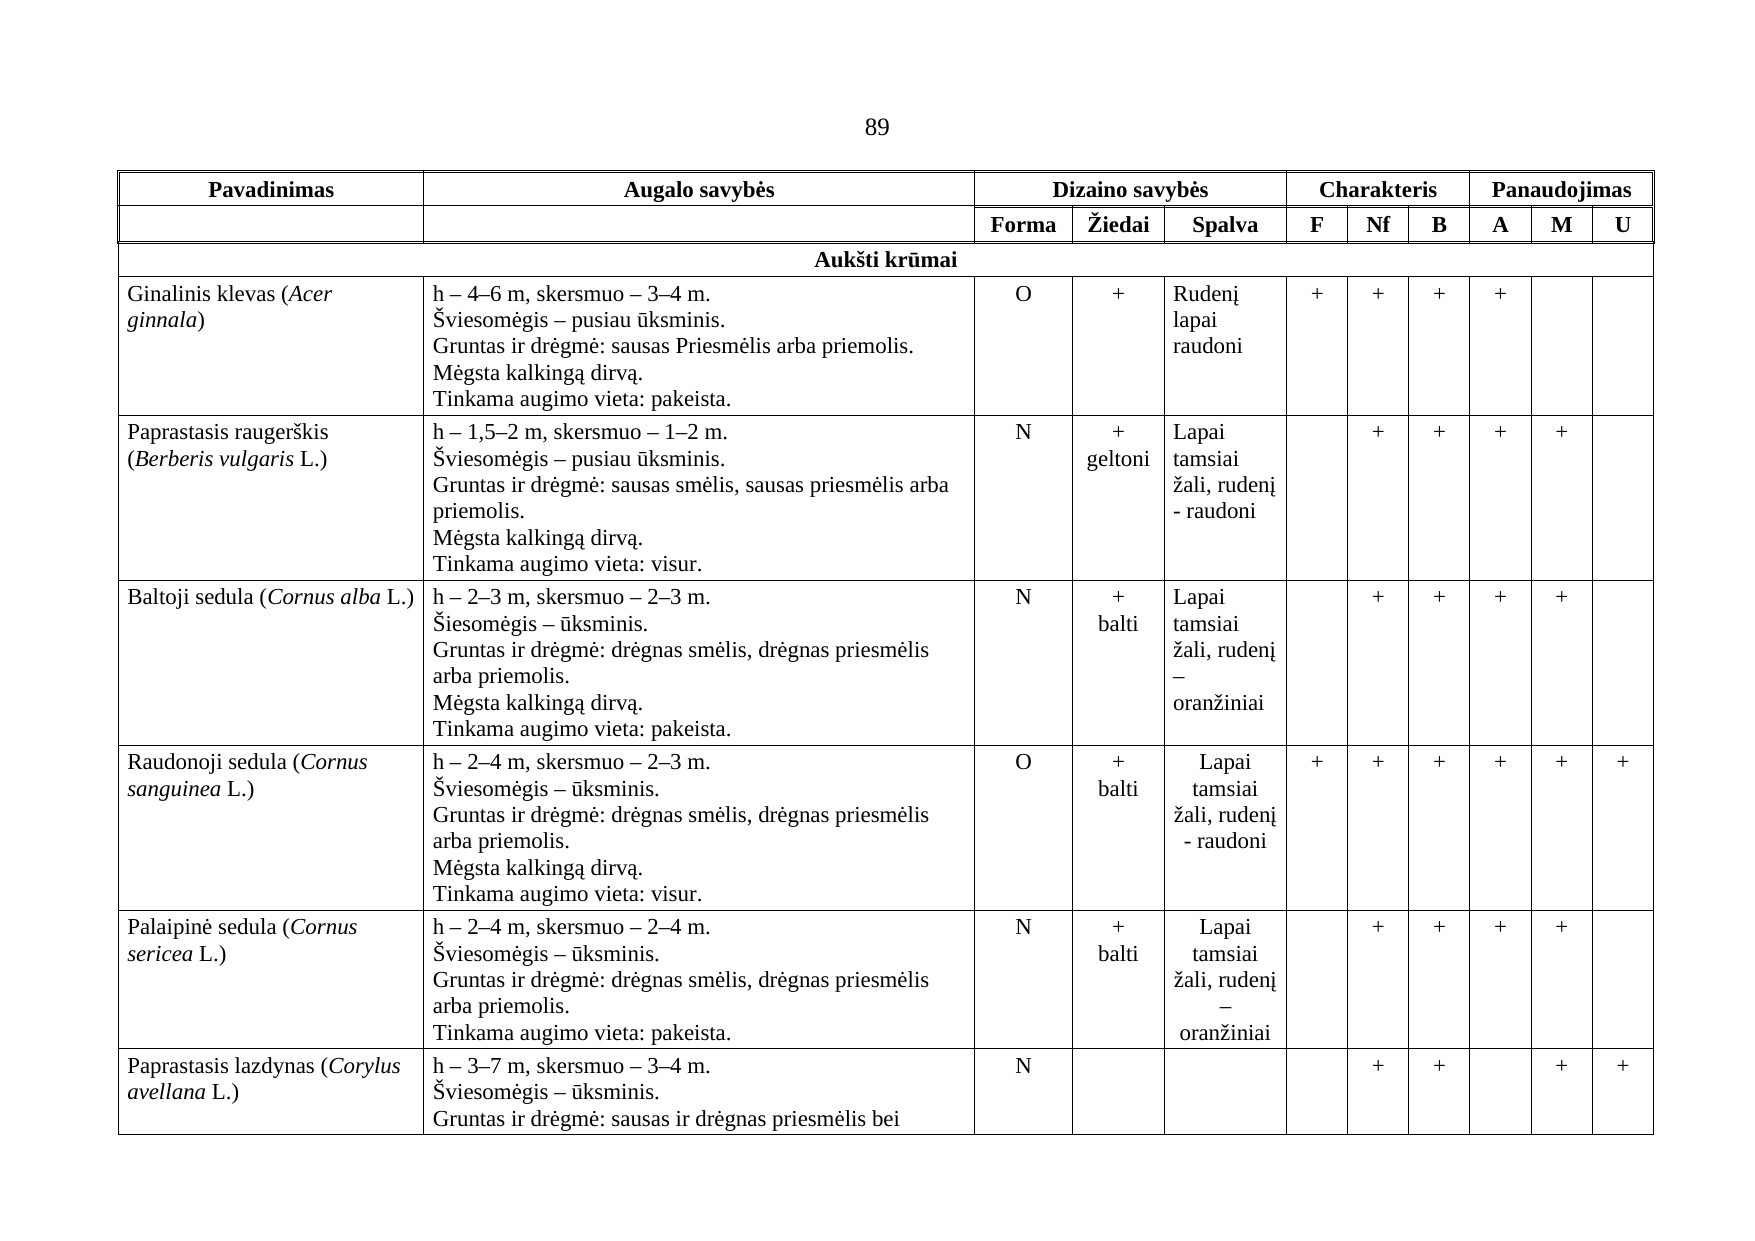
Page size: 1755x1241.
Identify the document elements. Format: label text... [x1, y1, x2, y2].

table_cell M [1532, 208, 1592, 241]
table_cell [1593, 277, 1653, 414]
table_cell Palaipinė sedula (Cornus sericea L.) [119, 911, 423, 1048]
table_cell + geltoni [1073, 416, 1164, 579]
table_cell + [1532, 911, 1592, 1048]
table_cell h – 2–3 m, skersmuo – 2–3 m. Šiesomėgis – ūksminis. Gruntas ir drėgmė: drėgnas smėlis, drėgnas priesmėlis arba priemolis. Mėgsta kalkingą dirvą. Tinkama augimo vieta: pakeista. [424, 581, 974, 744]
table_cell + balti [1073, 746, 1164, 909]
table_cell N [975, 911, 1072, 1048]
table_cell + [1470, 581, 1531, 744]
table_cell Ginalinis klevas (Acer ginnala) [119, 277, 423, 414]
table_cell [1165, 1049, 1286, 1134]
table_cell Rudenį lapai raudoni [1165, 277, 1286, 414]
table_cell Lapai tamsiai žali, rudenį – oranžiniai [1165, 911, 1286, 1048]
table_cell Lapai tamsiai žali, rudenį - raudoni [1165, 746, 1286, 909]
table_cell + [1470, 416, 1531, 579]
table_cell + [1287, 746, 1347, 909]
table_cell + [1409, 581, 1469, 744]
table_header Charakteris [1287, 173, 1469, 205]
table_cell N [975, 581, 1072, 744]
table_cell + [1409, 1049, 1469, 1134]
table_cell Forma [975, 208, 1072, 241]
table_cell [120, 206, 423, 241]
table_cell Lapai tamsiai žali, rudenį – oranžiniai [1165, 581, 1286, 744]
table_cell + [1532, 1049, 1592, 1134]
table_cell h – 4–6 m, skersmuo – 3–4 m. Šviesomėgis – pusiau ūksminis. Gruntas ir drėgmė: sausas Priesmėlis arba priemolis. Mėgsta kalkingą dirvą. Tinkama augimo vieta: pakeista. [424, 277, 974, 414]
table_cell + [1348, 911, 1408, 1048]
table_cell Lapai tamsiai žali, rudenį - raudoni [1165, 416, 1286, 579]
table_header Panaudojimas [1470, 173, 1652, 205]
table_cell Žiedai [1073, 208, 1164, 241]
table_cell O [975, 277, 1072, 414]
table_cell h – 3–7 m, skersmuo – 3–4 m. Šviesomėgis – ūksminis. Gruntas ir drėgmė: sausas ir drėgnas priesmėlis bei [424, 1049, 974, 1134]
table_cell + [1593, 1049, 1653, 1134]
table_cell + [1409, 416, 1469, 579]
table_cell [1593, 911, 1653, 1048]
table_cell + [1470, 277, 1531, 414]
table_cell [1287, 581, 1347, 744]
table_cell + [1409, 277, 1469, 414]
table_cell Paprastasis raugerškis (Berberis vulgaris L.) [119, 416, 423, 579]
table_header Pavadinimas [120, 173, 423, 205]
table_cell + [1073, 277, 1164, 414]
table_cell Paprastasis lazdynas (Corylus avellana L.) [119, 1049, 423, 1134]
table_cell [1470, 1049, 1531, 1134]
table_cell U [1593, 208, 1652, 241]
table_cell + [1409, 911, 1469, 1048]
table_cell + [1470, 911, 1531, 1048]
table_cell h – 2–4 m, skersmuo – 2–3 m. Šviesomėgis – ūksminis. Gruntas ir drėgmė: drėgnas smėlis, drėgnas priesmėlis arba priemolis. Mėgsta kalkingą dirvą. Tinkama augimo vieta: visur. [424, 746, 974, 909]
table_cell [1287, 1049, 1347, 1134]
table_cell + [1532, 581, 1592, 744]
table_cell F [1287, 208, 1347, 241]
table_cell + [1348, 746, 1408, 909]
table_cell [1073, 1049, 1164, 1134]
table_cell + [1348, 277, 1408, 414]
table_cell [424, 206, 974, 241]
table_cell + balti [1073, 581, 1164, 744]
table_cell + [1532, 416, 1592, 579]
table_cell + [1287, 277, 1347, 414]
table_cell + [1348, 581, 1408, 744]
table_cell + balti [1073, 911, 1164, 1048]
table_cell + [1348, 1049, 1408, 1134]
table_cell N [975, 1049, 1072, 1134]
table_cell N [975, 416, 1072, 579]
table_cell Spalva [1165, 208, 1286, 241]
table_header Dizaino savybės [975, 173, 1286, 205]
table_cell + [1348, 416, 1408, 579]
table_cell Aukšti krūmai [119, 244, 1653, 276]
table_cell [1593, 581, 1653, 744]
table_cell + [1593, 746, 1653, 909]
table_cell Baltoji sedula (Cornus alba L.) [119, 581, 423, 744]
table_cell [1593, 416, 1653, 579]
table_header Augalo savybės [424, 173, 974, 205]
table_cell B [1409, 208, 1469, 241]
table_cell + [1532, 746, 1592, 909]
table_cell Raudonoji sedula (Cornus sanguinea L.) [119, 746, 423, 909]
table_cell [1532, 277, 1592, 414]
table_cell + [1409, 746, 1469, 909]
table_cell O [975, 746, 1072, 909]
table_cell h – 2–4 m, skersmuo – 2–4 m. Šviesomėgis – ūksminis. Gruntas ir drėgmė: drėgnas smėlis, drėgnas priesmėlis arba priemolis. Tinkama augimo vieta: pakeista. [424, 911, 974, 1048]
table_cell + [1470, 746, 1531, 909]
table_cell h – 1,5–2 m, skersmuo – 1–2 m. Šviesomėgis – pusiau ūksminis. Gruntas ir drėgmė: sausas smėlis, sausas priesmėlis arba priemolis. Mėgsta kalkingą dirvą. Tinkama augimo vieta: visur. [424, 416, 974, 579]
table_cell A [1470, 208, 1531, 241]
table_cell Nf [1348, 208, 1408, 241]
table_cell [1287, 911, 1347, 1048]
table_cell [1287, 416, 1347, 579]
